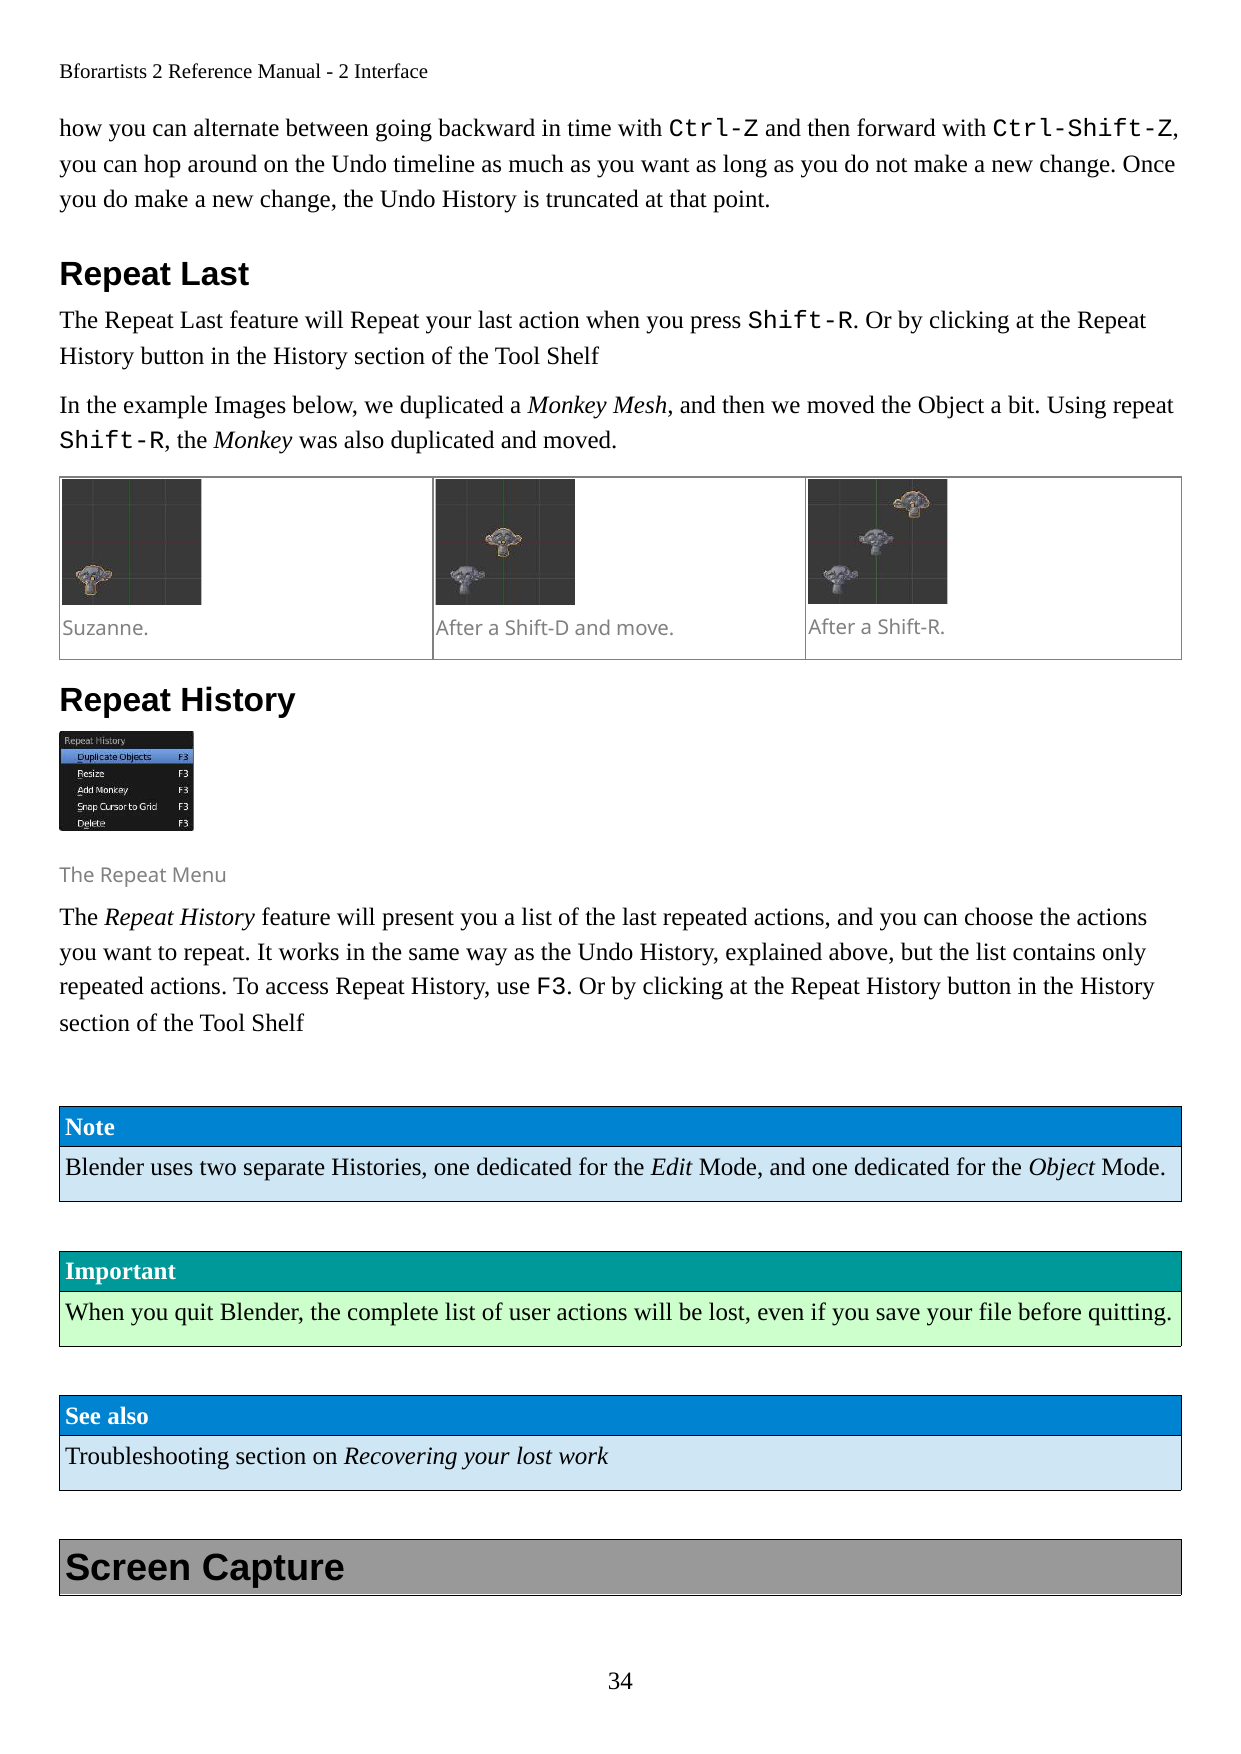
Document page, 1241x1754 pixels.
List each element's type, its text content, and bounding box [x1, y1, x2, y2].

table_cell When you quit Blender, the complete list of user actions will be lost, even if you save your file before quitting. [60, 1292, 1181, 1346]
table_header Suzanne. [60, 478, 432, 658]
picture [808, 479, 948, 604]
table_header After a Shift-D and move. [434, 478, 805, 658]
table_header Note [60, 1107, 1181, 1146]
text In the example Images below, we duplicated a Monkey Mesh, and then we moved the Object a bit. Using repeat Shift-R, the Monkey was also duplicated and moved. [59, 390, 1181, 456]
picture [59, 731, 194, 831]
subtitle Repeat History [59, 680, 1181, 718]
subtitle Repeat Last [59, 253, 1181, 292]
table_cell Blender uses two separate Histories, one dedicated for the Edit Mode, and one dedicated for the Object Mode. [60, 1147, 1181, 1201]
picture [435, 479, 575, 605]
text The Repeat Last feature will Repeat your last action when you press Shift-R. Or by clicking at the Repeat History button in the History section of the Tool Shelf [59, 305, 1181, 370]
table_header Screen Capture [60, 1540, 1181, 1594]
table_header After a Shift-R. [806, 478, 1181, 658]
picture [62, 479, 202, 605]
text The Repeat Menu [59, 857, 1181, 888]
table_cell Troubleshooting section on Recovering your lost work [60, 1436, 1181, 1490]
text how you can alternate between going backward in time with Ctrl-Z and then forward with Ctrl-Shift-Z, you can hop around on the Undo timeline as much as you want as long as you do not make a new change. Once you do make a new change, the Undo History is truncated at that point. [59, 113, 1181, 212]
table_header Important [60, 1252, 1181, 1291]
text The Repeat History feature will present you a list of the last repeated actions, and you can choose the actions you want to repeat. It works in the same way as the Undo History, explained above, but the list contains only repeated actions. To access Repeat History, use F3. Or by clicking at the Repeat History button in the History section of the Tool Shelf [59, 902, 1181, 1037]
table_header See also [60, 1396, 1181, 1435]
